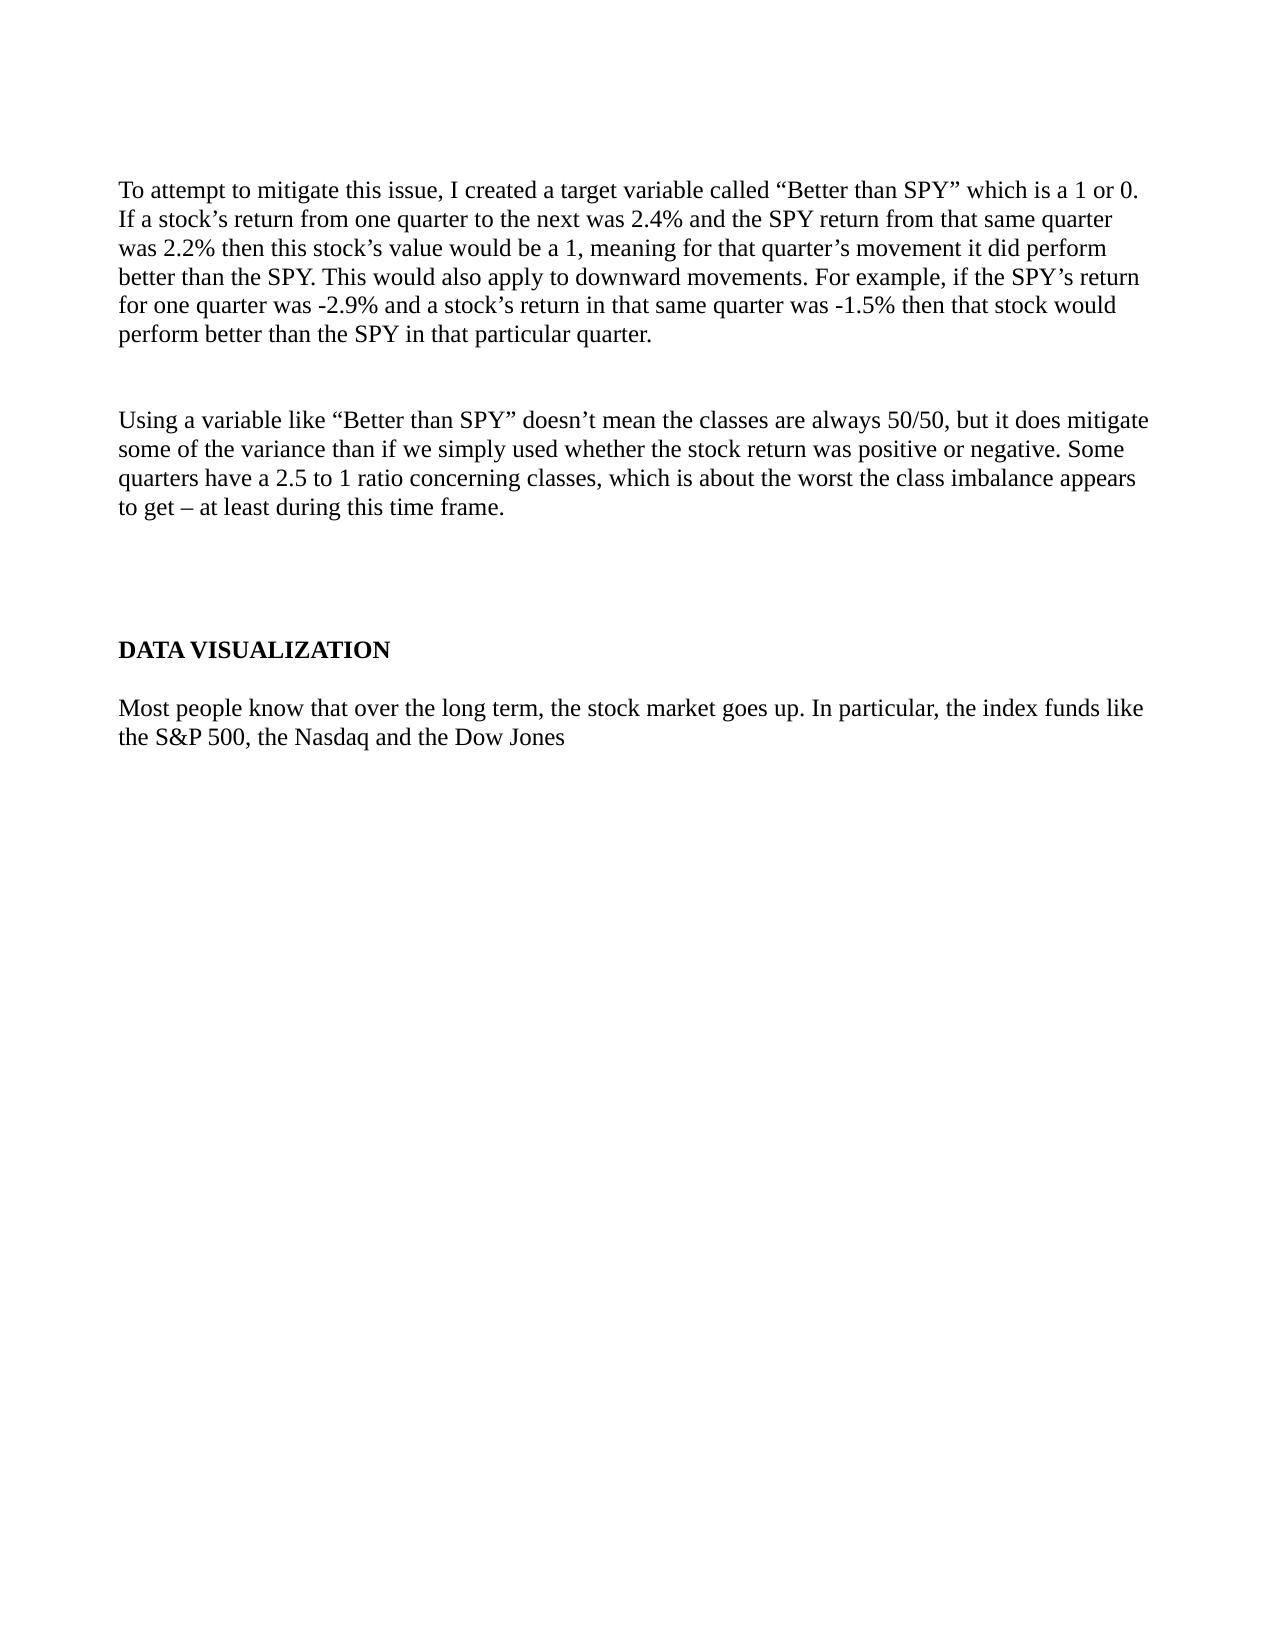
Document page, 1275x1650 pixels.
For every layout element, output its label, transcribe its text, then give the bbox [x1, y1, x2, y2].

text Most people know that over the long term, the stock market goes up. In particular, the index funds like the S&P 500, the Nasdaq and the Dow Jones [118, 693, 1157, 751]
text Using a variable like “Better than SPY” doesn’t mean the classes are always 50/50, but it does mitigate some of the variance than if we simply used whether the stock return was positive or negative. Some quarters have a 2.5 to 1 ratio concerning classes, which is about the worst the class imbalance appears to get – at least during this time frame. [118, 406, 1157, 521]
text DATA VISUALIZATION [118, 636, 1157, 664]
text To attempt to mitigate this issue, I created a target variable called “Better than SPY” which is a 1 or 0. If a stock’s return from one quarter to the next was 2.4% and the SPY return from that same quarter was 2.2% then this stock’s value would be a 1, meaning for that quarter’s movement it did perform better than the SPY. This would also apply to downward movements. For example, if the SPY’s return for one quarter was -2.9% and a stock’s return in that same quarter was -1.5% then that stock would perform better than the SPY in that particular quarter. [118, 176, 1157, 348]
